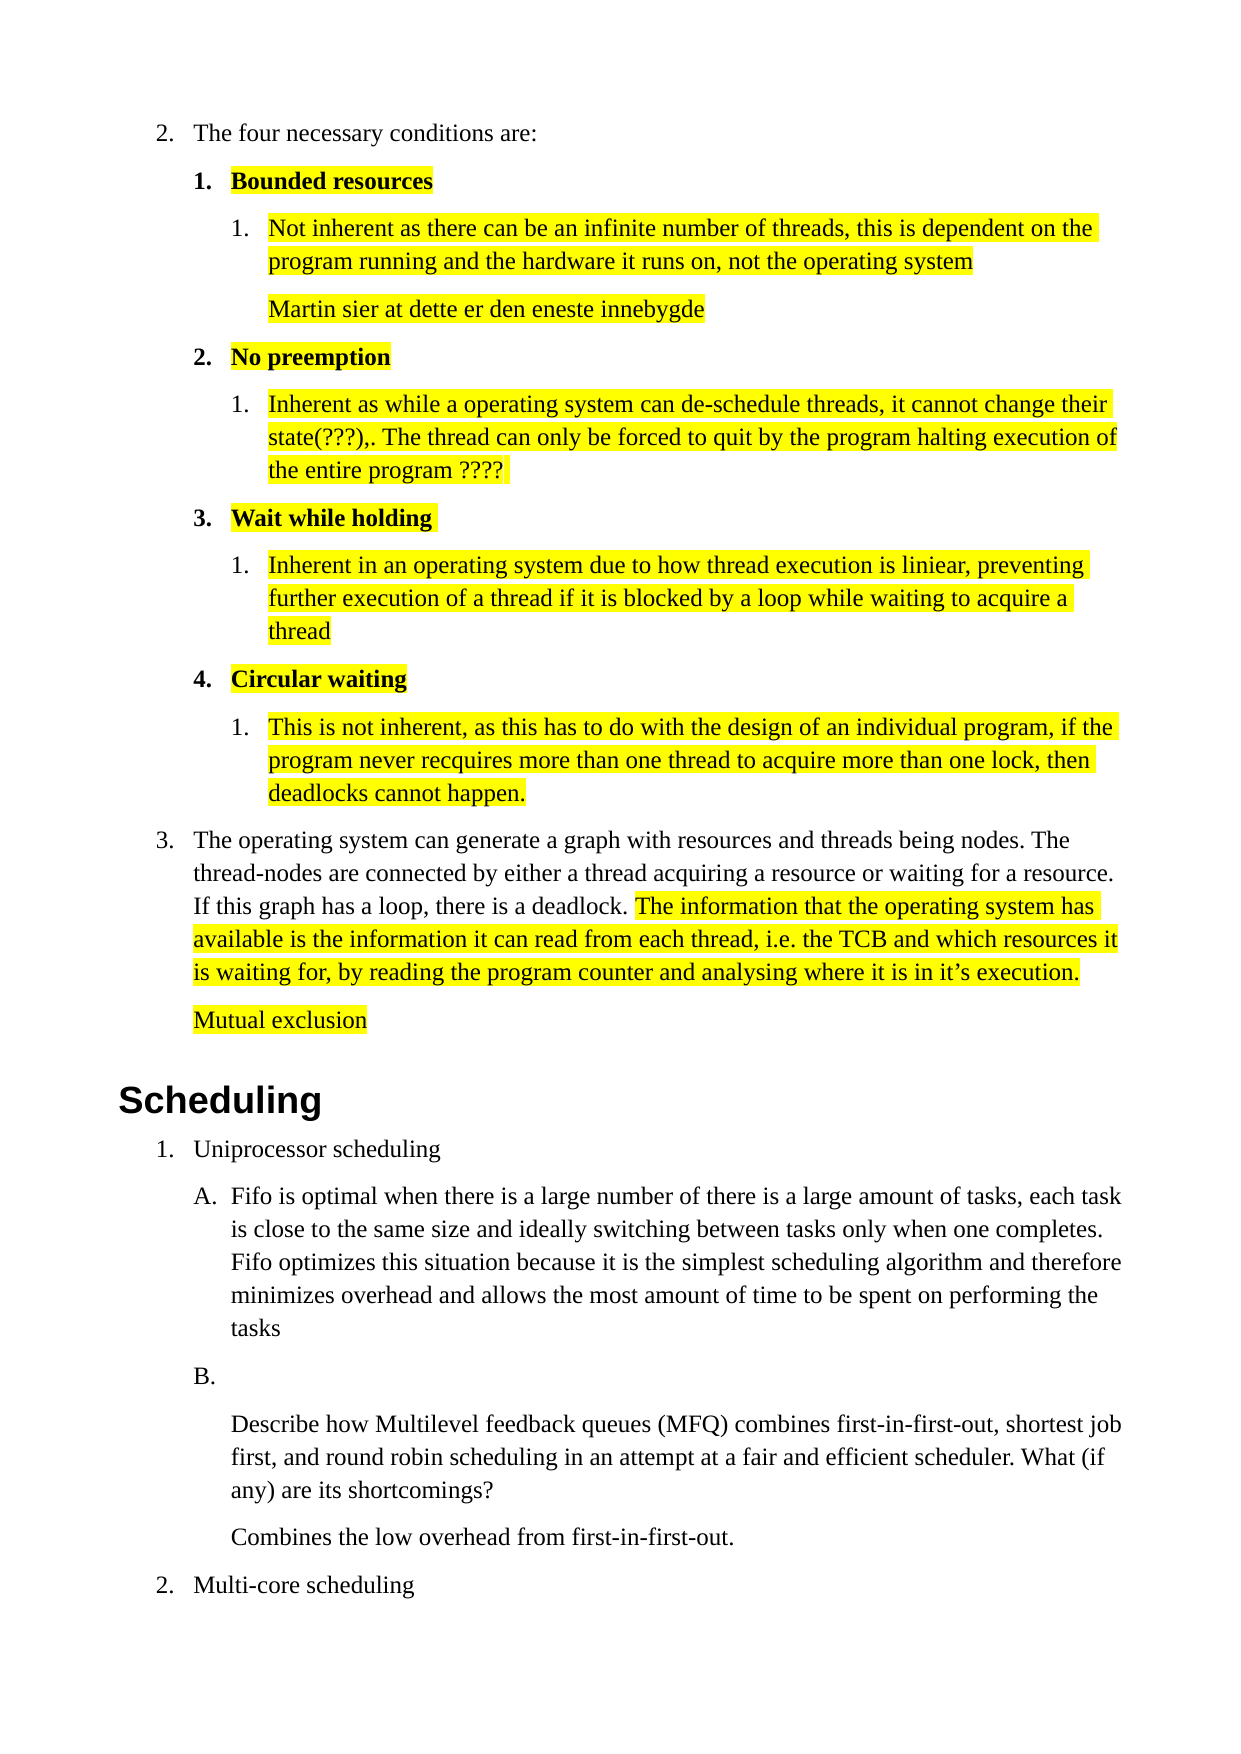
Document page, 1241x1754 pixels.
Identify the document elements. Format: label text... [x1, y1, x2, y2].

list This is not inherent, as this has to do with the design of an individual program, if the program never recquires more than one thread to acquire more than one lock, then deadlocks cannot happen. [231, 712, 1122, 806]
list Inherent in an operating system due to how thread execution is liniear, preventing further execution of a thread if it is blocked by a loop while waiting to acquire a thread [231, 550, 1122, 645]
list No preemption [193, 342, 1122, 370]
list Combines the low overhead from first-in-first-out. [193, 1522, 1122, 1551]
list Bounded resources [193, 166, 1122, 194]
list The four necessary conditions are: [156, 118, 1122, 147]
list Uniprocessor scheduling [156, 1134, 1122, 1162]
list Wait while holding [193, 503, 1122, 532]
list Multi-core scheduling [156, 1570, 1122, 1599]
subtitle Scheduling [118, 1078, 1122, 1121]
list The operating system can generate a graph with resources and threads being nodes. The thread-nodes are connected by either a thread acquiring a resource or waiting for a resource. If this graph has a loop, there is a deadlock. The information that the operating system has available is the information it can read from each thread, i.e. the TCB and which resources it is waiting for, by reading the program counter and analysing where it is in it’s execution. [156, 825, 1122, 986]
list Inherent as while a operating system can de-schedule threads, it cannot change their state(???),. The thread can only be forced to quit by the program halting execution of the entire program ???? [231, 389, 1122, 484]
list Martin sier at dette er den eneste innebygde [231, 294, 1122, 323]
list Mutual exclusion [156, 1005, 1122, 1034]
list Describe how Multilevel feedback queues (MFQ) combines first-in-first-out, shortest job first, and round robin scheduling in an attempt at a fair and efficient scheduler. What (if any) are its shortcomings? [193, 1409, 1122, 1503]
list Not inherent as there can be an infinite number of threads, this is dependent on the program running and the hardware it runs on, not the operating system [231, 213, 1122, 275]
list Circular waiting [193, 664, 1122, 693]
list Fifo is optimal when there is a large number of there is a large amount of tasks, each task is close to the same size and ideally switching between tasks only when one completes. Fifo optimizes this situation because it is the simplest scheduling algorithm and therefore minimizes overhead and allows the most amount of time to be spent on performing the tasks [193, 1181, 1122, 1342]
